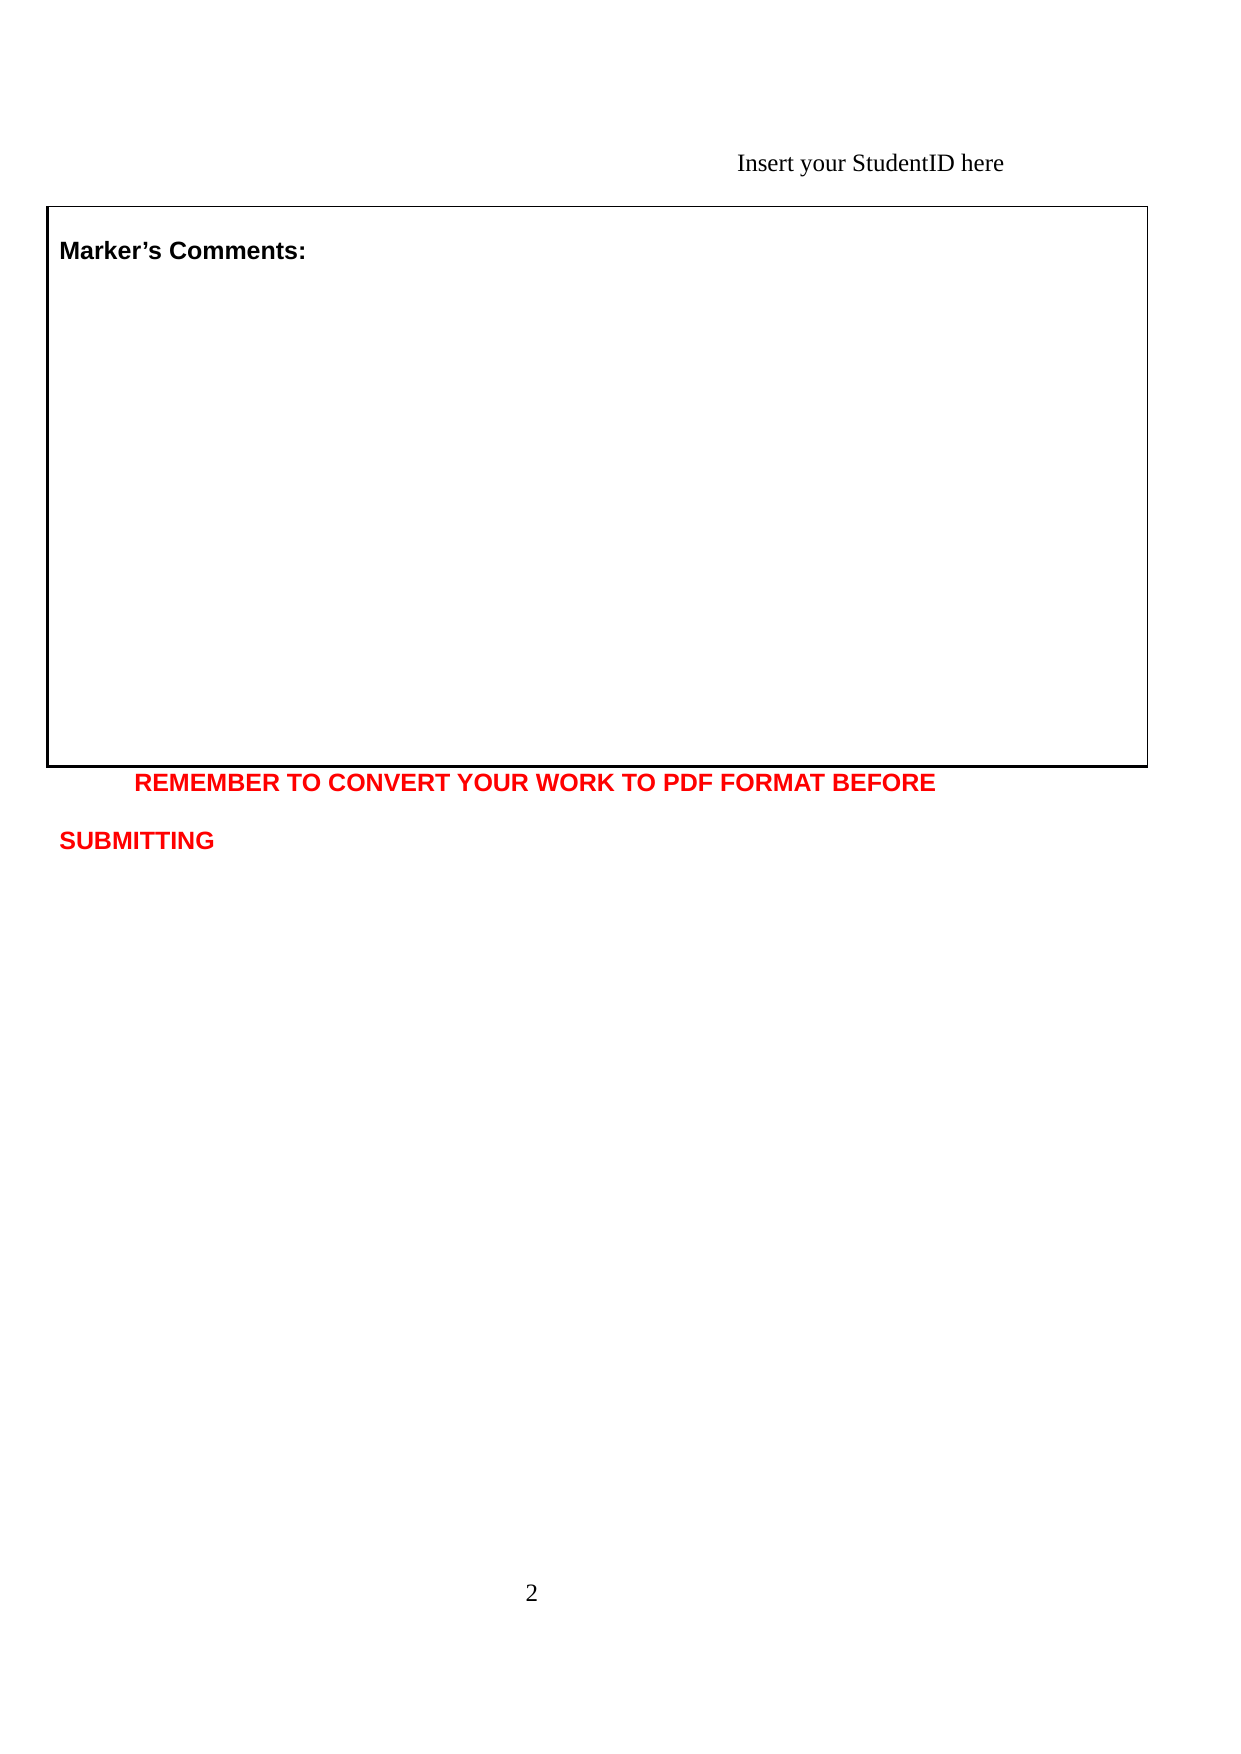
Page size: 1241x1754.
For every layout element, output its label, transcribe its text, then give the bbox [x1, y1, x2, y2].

text REMEMBER TO CONVERT YOUR WORK TO PDF FORMAT BEFORE SUBMITTING [59, 768, 966, 854]
table_cell Marker’s Comments: [49, 207, 1147, 765]
